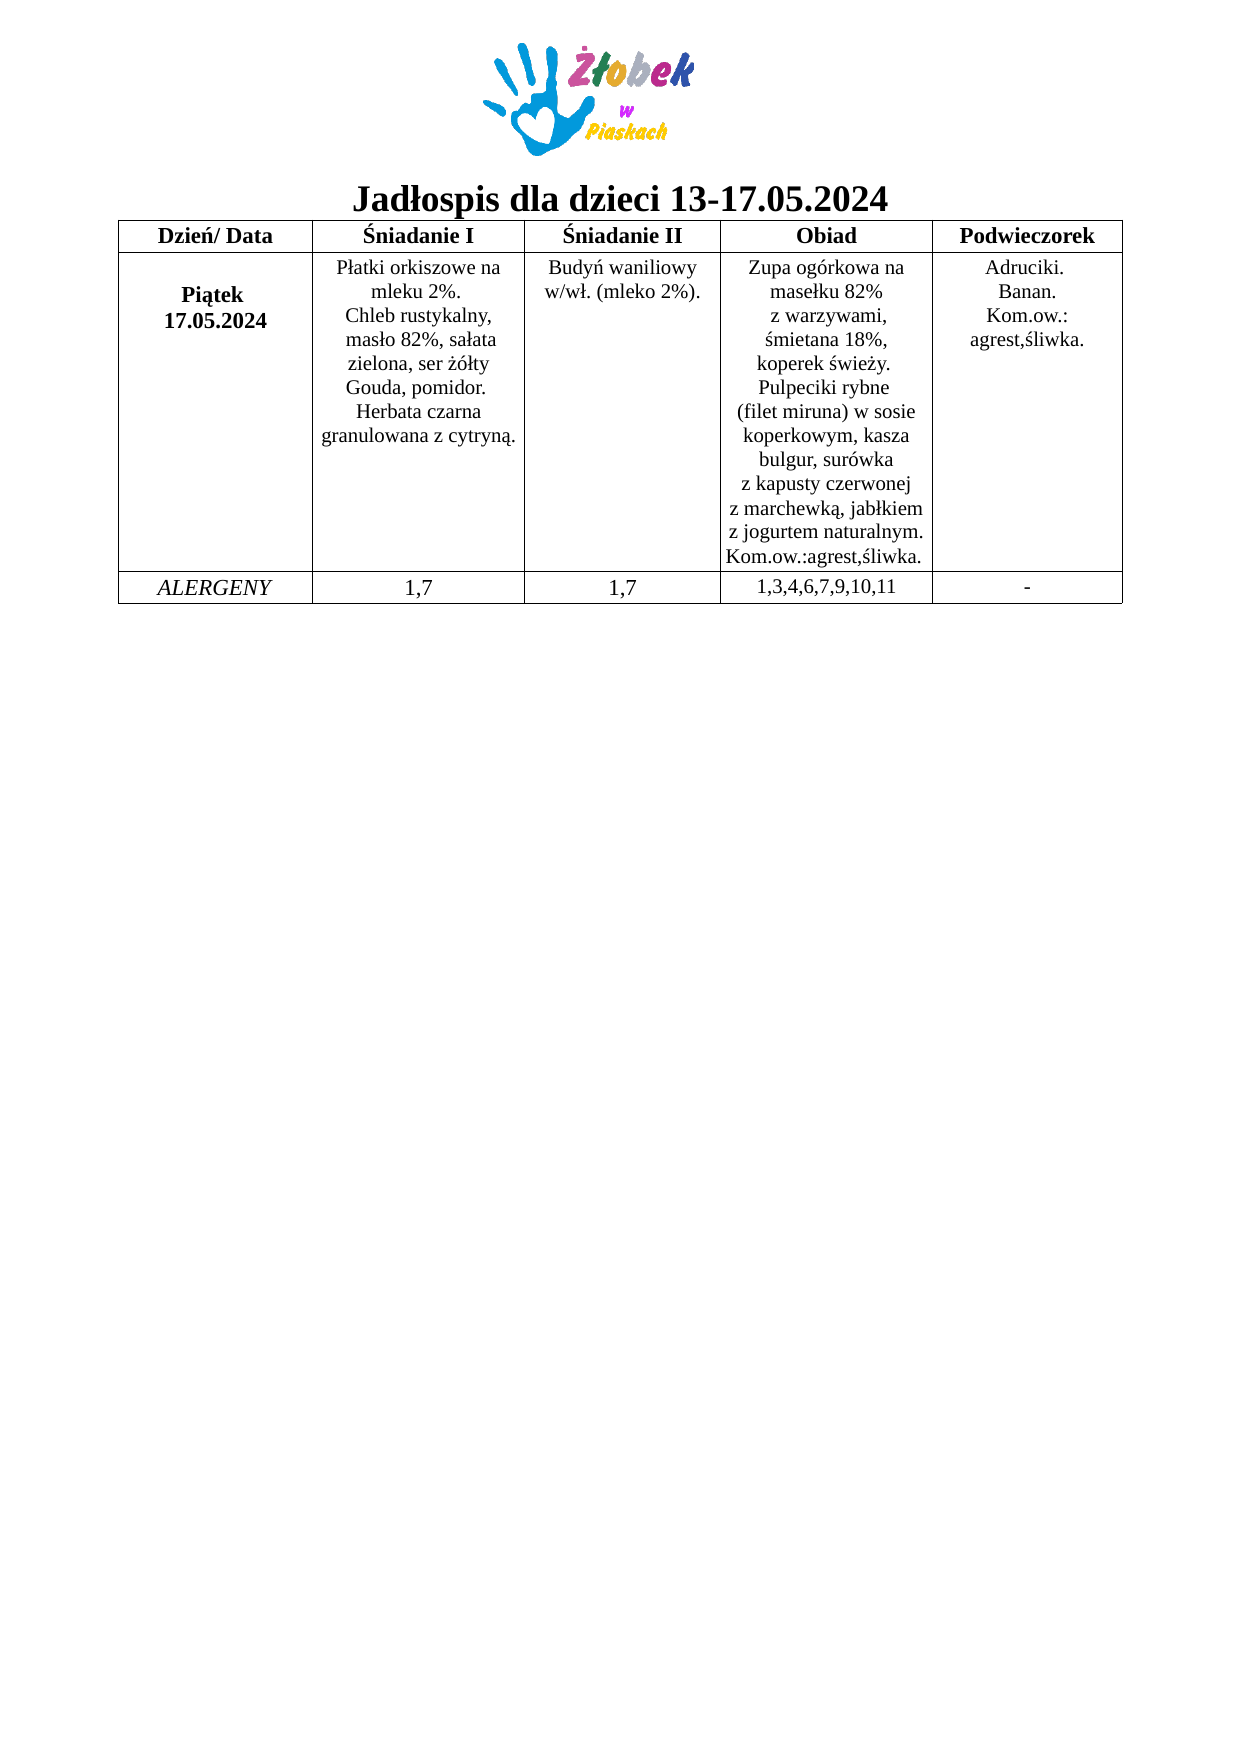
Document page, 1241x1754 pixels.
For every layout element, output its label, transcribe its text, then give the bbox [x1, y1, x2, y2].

table_header Podwieczorek [933, 221, 1122, 252]
table_cell 1,7 [525, 572, 720, 603]
text Jadłospis dla dzieci 13-17.05.2024 [118, 176, 1122, 219]
table_cell ALERGENY [119, 572, 312, 603]
table_cell Zupa ogórkowa na masełku 82% z warzywami, śmietana 18%, koperek świeży. Pulpeciki rybne (filet miruna) w sosie koperkowym, kasza bulgur, surówka z kapusty czerwonej z marchewką, jabłkiem z jogurtem naturalnym. Kom.ow.:agrest,śliwka. [721, 253, 932, 571]
table_cell - [933, 572, 1122, 603]
table_cell Adruciki. Banan. Kom.ow.: agrest,śliwka. [933, 253, 1122, 571]
table_header Obiad [721, 221, 932, 252]
table_cell 1,3,4,6,7,9,10,11 [721, 572, 932, 603]
table_cell Budyń waniliowy w/wł. (mleko 2%). [525, 253, 720, 571]
picture [518, 108, 554, 143]
picture [483, 43, 694, 156]
table_header Śniadanie II [525, 221, 720, 252]
table_cell Płatki orkiszowe na mleku 2%. Chleb rustykalny, masło 82%, sałata zielona, ser żółty Gouda, pomidor. Herbata czarna granulowana z cytryną. [313, 253, 524, 571]
table_cell 1,7 [313, 572, 524, 603]
table_header Dzień/ Data [119, 221, 312, 252]
table_cell Piątek 17.05.2024 [119, 253, 312, 571]
table_header Śniadanie I [313, 221, 524, 252]
